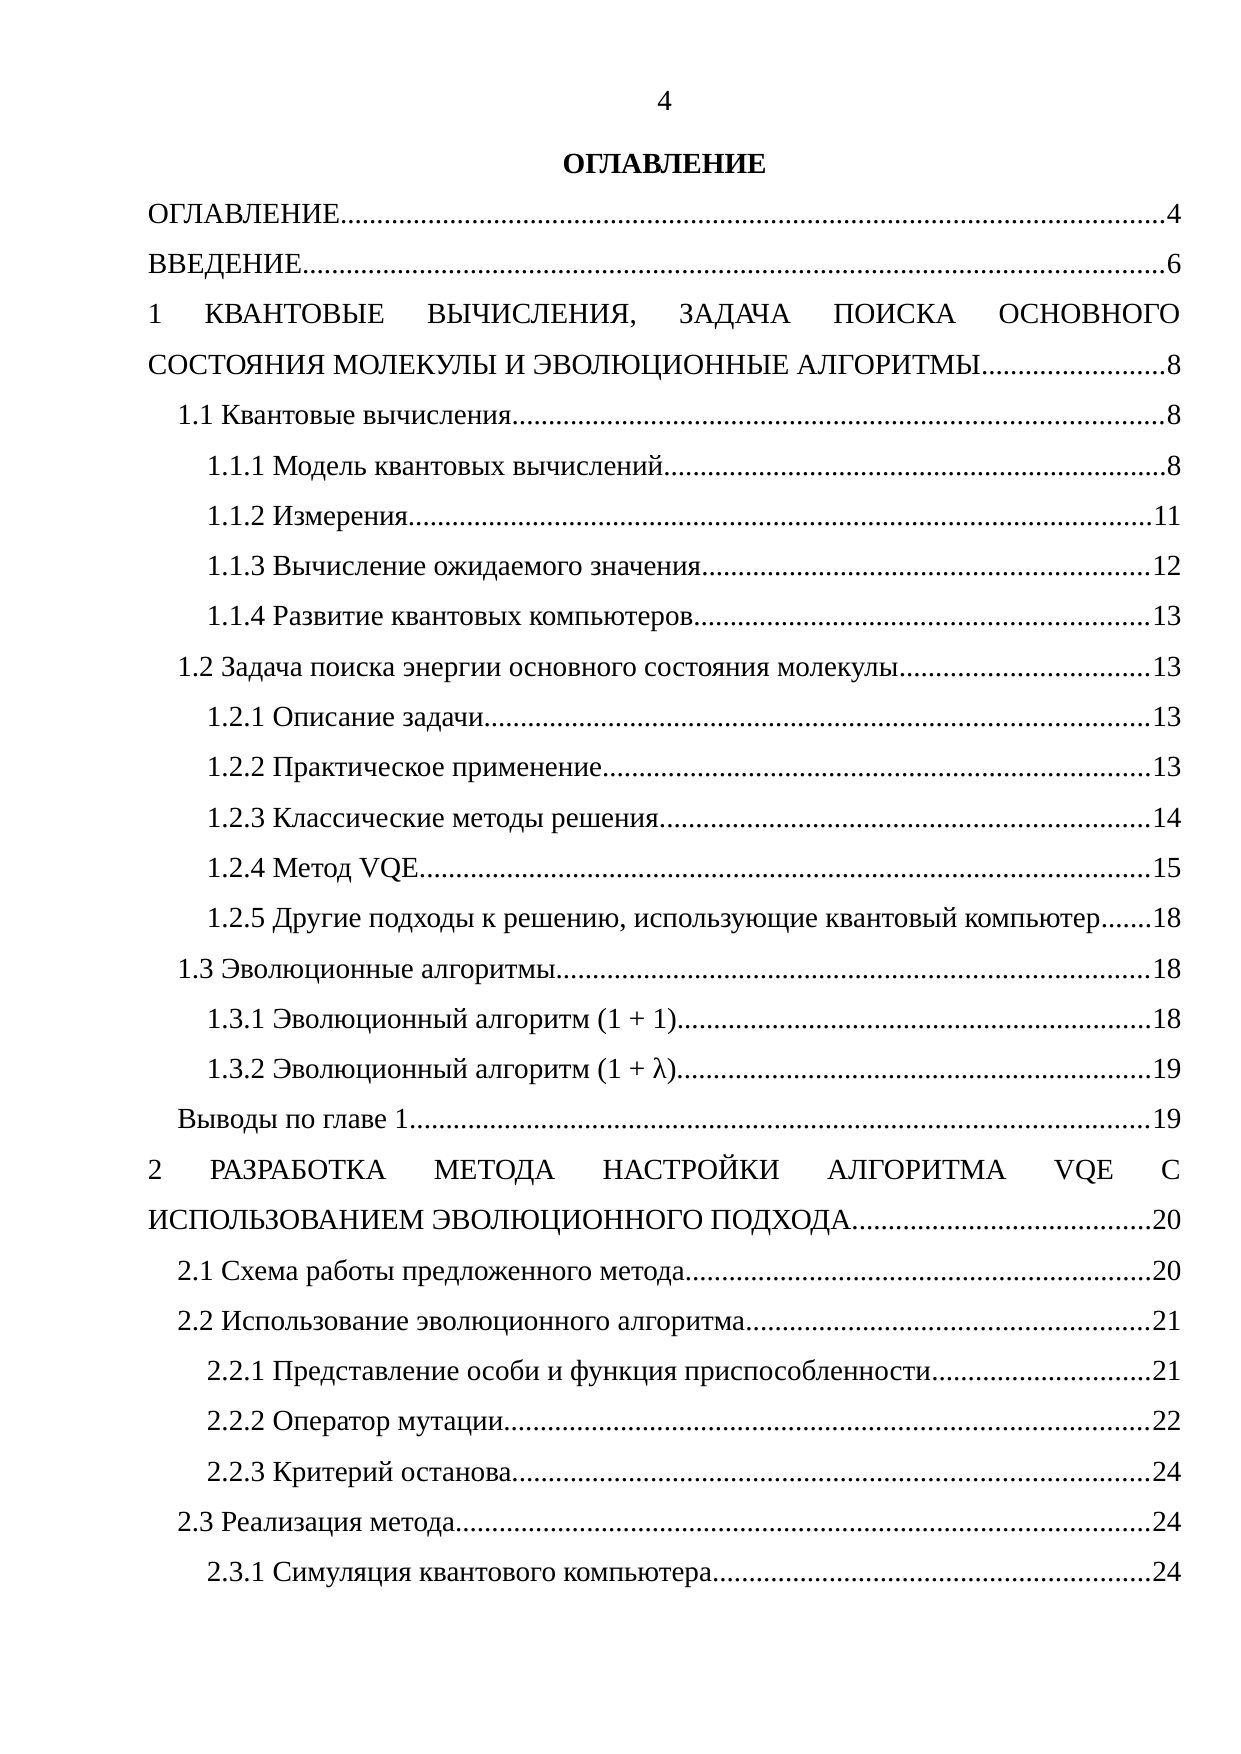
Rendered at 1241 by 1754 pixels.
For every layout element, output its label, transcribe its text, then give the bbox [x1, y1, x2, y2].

text 2 РАЗРАБОТКА МЕТОДА НАСТРОЙКИ АЛГОРИТМА VQE С ИСПОЛЬЗОВАНИЕМ ЭВОЛЮЦИОННОГО ПОДХОДА 20 [148, 1152, 1181, 1236]
text 1.3.2 Эволюционный алгоритм (1 + λ) 19 [207, 1051, 1181, 1085]
text Выводы по главе 1 19 [177, 1102, 1181, 1135]
text 1.3 Эволюционные алгоритмы 18 [177, 951, 1181, 984]
text 1.1.2 Измерения 11 [207, 498, 1181, 531]
text 1.2.3 Классические методы решения 14 [207, 800, 1181, 833]
text 1.2 Задача поиска энергии основного состояния молекулы 13 [177, 649, 1181, 682]
text 1 КВАНТОВЫЕ ВЫЧИСЛЕНИЯ, ЗАДАЧА ПОИСКА ОСНОВНОГО СОСТОЯНИЯ МОЛЕКУЛЫ И ЭВОЛЮЦИОННЫЕ АЛГОРИТМЫ 8 [148, 297, 1181, 381]
text 1.1 Квантовые вычисления 8 [177, 397, 1181, 431]
text 2.2.3 Критерий останова 24 [207, 1454, 1181, 1487]
text 2.3 Реализация метода 24 [177, 1504, 1181, 1538]
text 2.2.1 Представление особи и функция приспособленности 21 [207, 1353, 1181, 1387]
text 2.3.1 Симуляция квантового компьютера 24 [207, 1554, 1181, 1588]
text 1.2.2 Практическое применение 13 [207, 749, 1181, 783]
text 1.1.3 Вычисление ожидаемого значения 12 [207, 548, 1181, 582]
text 1.2.1 Описание задачи 13 [207, 699, 1181, 733]
subtitle ОГЛАВЛЕНИЕ [148, 146, 1181, 179]
text 1.2.5 Другие подходы к решению, использующие квантовый компьютер 18 [207, 900, 1181, 934]
text 2.2.2 Оператор мутации 22 [207, 1403, 1181, 1437]
text 1.1.4 Развитие квантовых компьютеров 13 [207, 598, 1181, 632]
text ВВЕДЕНИЕ 6 [148, 246, 1181, 280]
text 1.2.4 Метод VQE 15 [207, 850, 1181, 884]
text ОГЛАВЛЕНИЕ 4 [148, 196, 1181, 229]
text 1.3.1 Эволюционный алгоритм (1 + 1) 18 [207, 1001, 1181, 1034]
text 1.1.1 Модель квантовых вычислений 8 [207, 448, 1181, 481]
text 2.2 Использование эволюционного алгоритма 21 [177, 1303, 1181, 1336]
text 2.1 Схема работы предложенного метода 20 [177, 1253, 1181, 1286]
